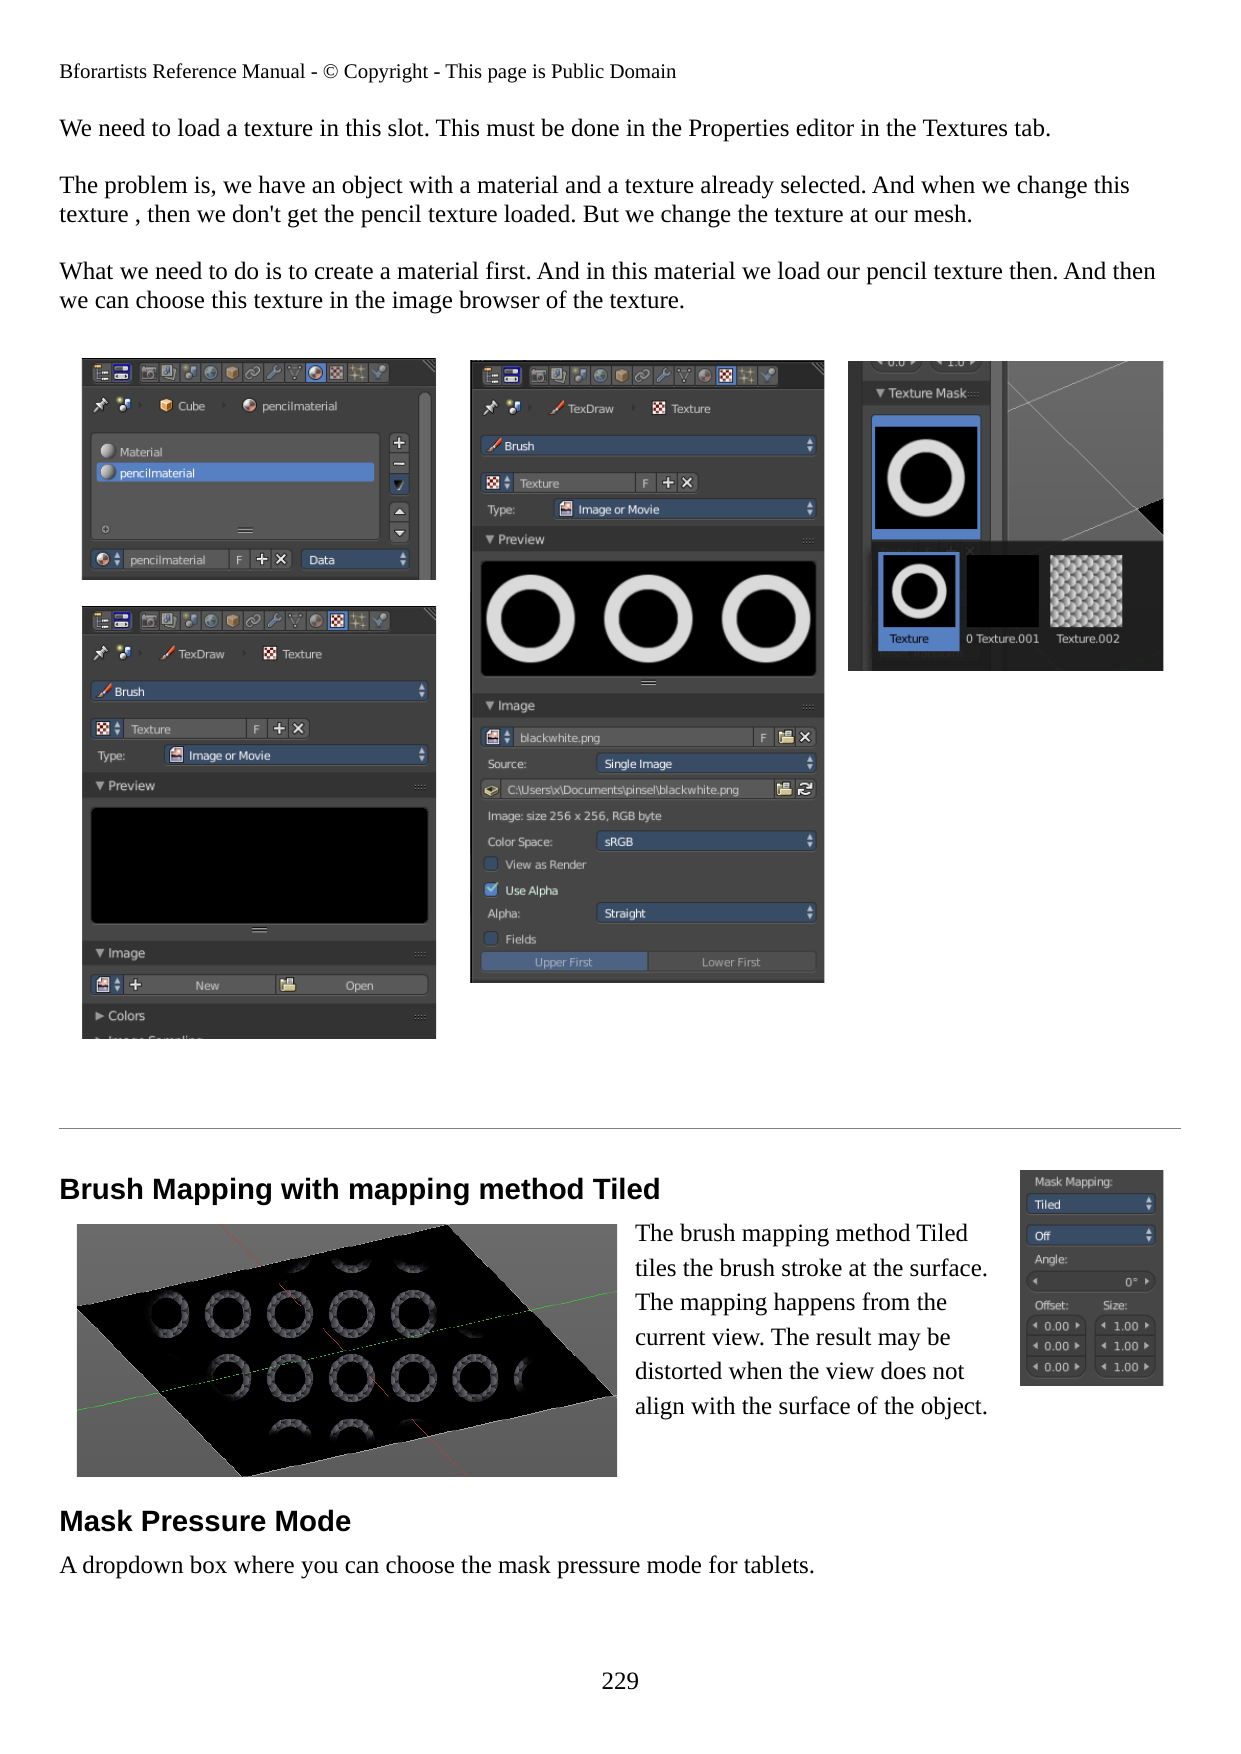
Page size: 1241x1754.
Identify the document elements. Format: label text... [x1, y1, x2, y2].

text What we need to do is to create a material first. And in this material we load our pencil texture then. And then we can choose this texture in the image browser of the texture. [59, 256, 1181, 314]
picture [1020, 1170, 1164, 1386]
picture [848, 361, 1164, 671]
subtitle Brush Mapping with mapping method Tiled [59, 1172, 1020, 1206]
text The brush mapping method Tiled tiles the brush stroke at the surface. The mapping happens from the current view. The result may be distorted when the view does not align with the surface of the object. [59, 1218, 1181, 1419]
picture [470, 360, 825, 983]
text A dropdown box where you can choose the mask pressure mode for tablets. [59, 1550, 1181, 1578]
picture [76, 1224, 618, 1477]
subtitle Mask Pressure Mode [59, 1503, 1181, 1537]
text The problem is, we have an object with a material and a texture already selected. And when we change this texture , then we don't get the pencil texture loaded. But we change the texture at our mesh. [59, 170, 1181, 228]
text We need to load a texture in this slot. This must be done in the Properties editor in the Textures tab. [59, 113, 1181, 141]
picture [81, 358, 437, 580]
picture [82, 606, 437, 1039]
